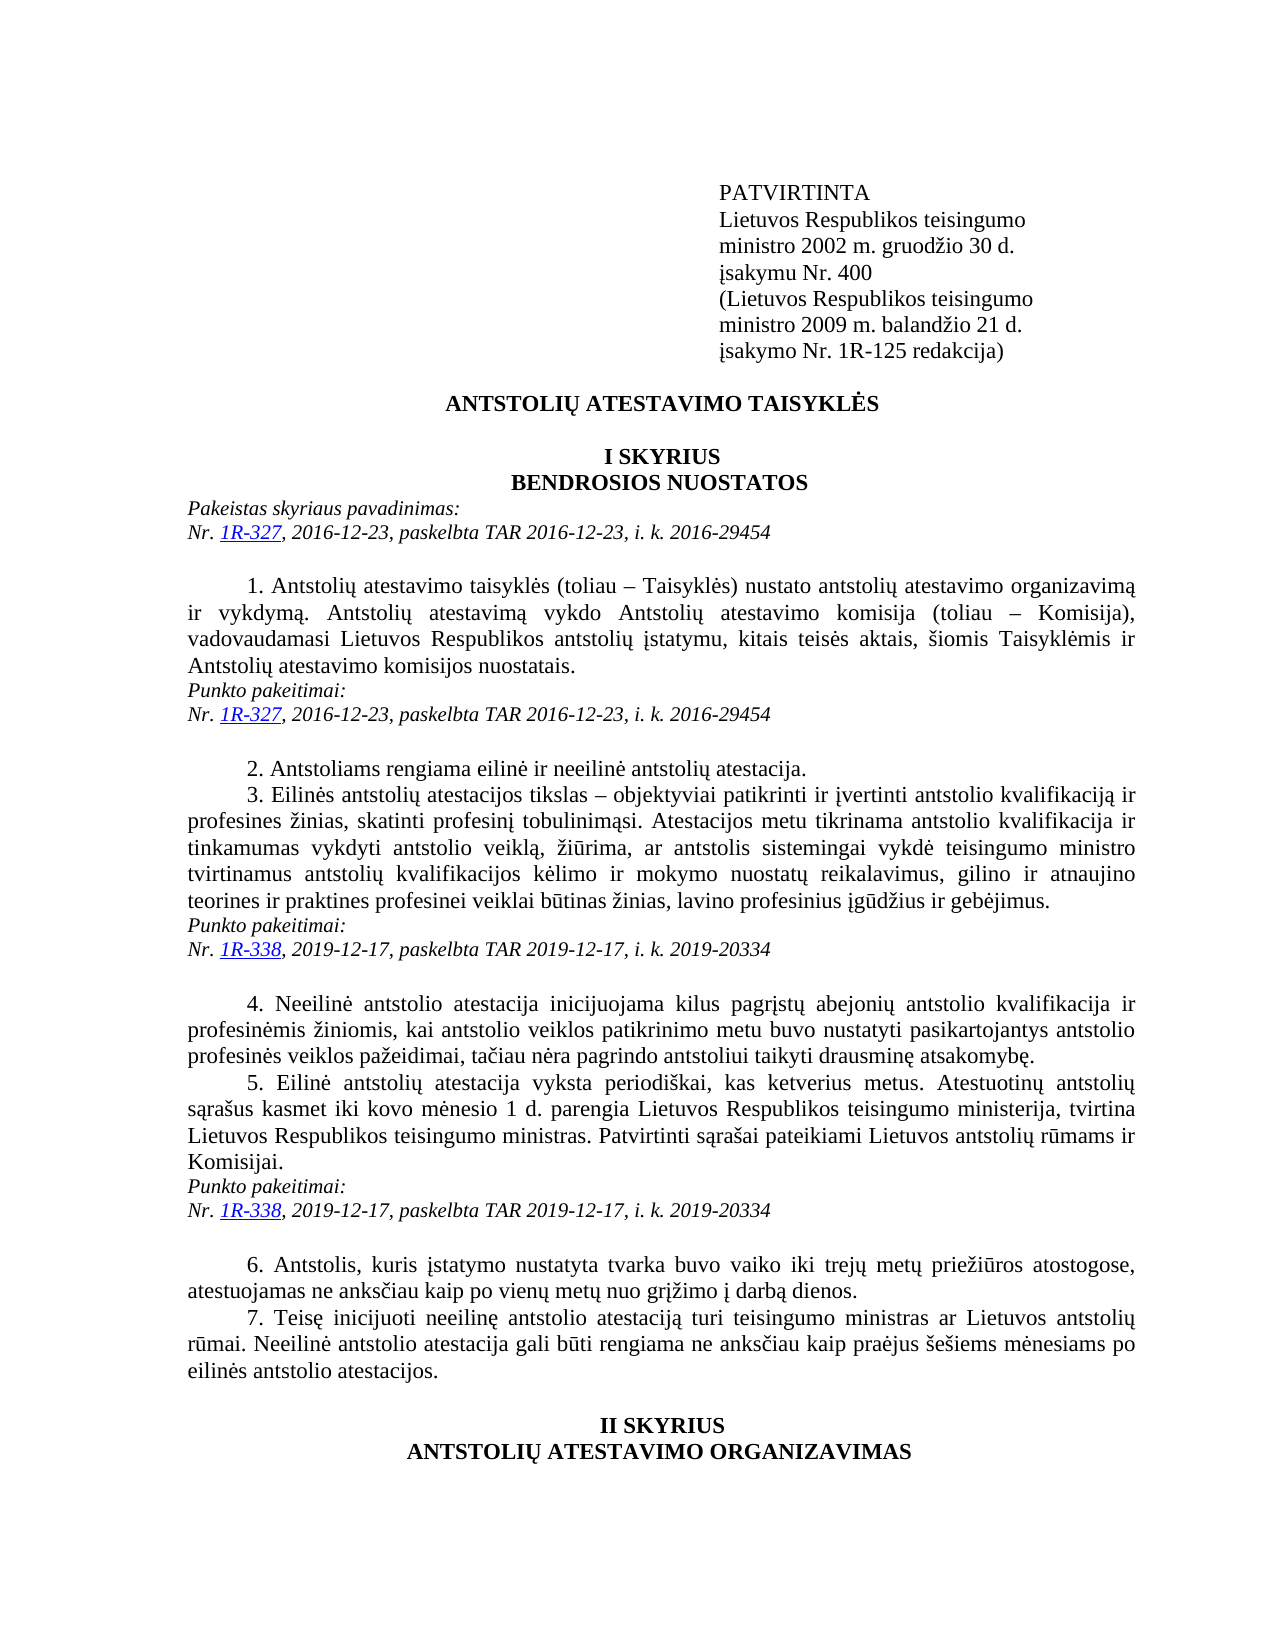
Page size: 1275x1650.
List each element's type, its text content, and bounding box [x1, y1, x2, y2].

text Pakeistas skyriaus pavadinimas: [187, 496, 1137, 520]
text ministro 2009 m. balandžio 21 d. [187, 311, 1137, 338]
text Punkto pakeitimai: [187, 678, 1137, 702]
text ANTSTOLIŲ ATESTAVIMO ORGANIZAVIMAS [187, 1438, 1137, 1464]
text 2. Antstoliams rengiama eilinė ir neeilinė antstolių atestacija. [187, 755, 1137, 781]
text 1. Antstolių atestavimo taisyklės (toliau – Taisyklės) nustato antstolių atestavimo organizavimą ir vykdymą. Antstolių atestavimą vykdo Antstolių atestavimo komisija (toliau – Komisija), vadovaudamasi Lietuvos Respublikos antstolių įstatymu, kitais teisės aktais, šiomis Taisyklėmis ir Antstolių atestavimo komisijos nuostatais. [187, 573, 1137, 678]
text 4. Neeilinė antstolio atestacija inicijuojama kilus pagrįstų abejonių antstolio kvalifikacija ir profesinėmis žiniomis, kai antstolio veiklos patikrinimo metu buvo nustatyti pasikartojantys antstolio profesinės veiklos pažeidimai, tačiau nėra pagrindo antstoliui taikyti drausminę atsakomybę. [187, 990, 1137, 1069]
text Nr. 1R-338, 2019-12-17, paskelbta TAR 2019-12-17, i. k. 2019-20334 [187, 937, 1137, 961]
text Punkto pakeitimai: [187, 1174, 1137, 1198]
text 7. Teisę inicijuoti neeilinę antstolio atestaciją turi teisingumo ministras ar Lietuvos antstolių rūmai. Neeilinė antstolio atestacija gali būti rengiama ne anksčiau kaip praėjus šešiems mėnesiams po eilinės antstolio atestacijos. [187, 1304, 1137, 1383]
text 5. Eilinė antstolių atestacija vyksta periodiškai, kas ketverius metus. Atestuotinų antstolių sąrašus kasmet iki kovo mėnesio 1 d. parengia Lietuvos Respublikos teisingumo ministerija, tvirtina Lietuvos Respublikos teisingumo ministras. Patvirtinti sąrašai pateikiami Lietuvos antstolių rūmams ir Komisijai. [187, 1069, 1137, 1174]
text I SKYRIUS [187, 443, 1137, 469]
text BENDROSIOS NUOSTATOS [187, 469, 1137, 496]
text įsakymu Nr. 400 [187, 258, 1137, 285]
text Nr. 1R-327, 2016-12-23, paskelbta TAR 2016-12-23, i. k. 2016-29454 [187, 702, 1137, 726]
text ANTSTOLIŲ ATESTAVIMO TAISYKLĖS [187, 390, 1137, 417]
text ministro 2002 m. gruodžio 30 d. [187, 232, 1137, 258]
text PATVIRTINTA [719, 179, 1137, 206]
text Nr. 1R-338, 2019-12-17, paskelbta TAR 2019-12-17, i. k. 2019-20334 [187, 1198, 1137, 1222]
text 6. Antstolis, kuris įstatymo nustatyta tvarka buvo vaiko iki trejų metų priežiūros atostogose, atestuojamas ne anksčiau kaip po vienų metų nuo grįžimo į darbą dienos. [187, 1251, 1137, 1304]
text II SKYRIUS [187, 1412, 1137, 1438]
text (Lietuvos Respublikos teisingumo [187, 285, 1137, 311]
text 3. Eilinės antstolių atestacijos tikslas – objektyviai patikrinti ir įvertinti antstolio kvalifikaciją ir profesines žinias, skatinti profesinį tobulinimąsi. Atestacijos metu tikrinama antstolio kvalifikacija ir tinkamumas vykdyti antstolio veiklą, žiūrima, ar antstolis sistemingai vykdė teisingumo ministro tvirtinamus antstolių kvalifikacijos kėlimo ir mokymo nuostatų reikalavimus, gilino ir atnaujino teorines ir praktines profesinei veiklai būtinas žinias, lavino profesinius įgūdžius ir gebėjimus. [187, 781, 1137, 913]
text įsakymo Nr. 1R-125 redakcija) [187, 338, 1137, 364]
text Lietuvos Respublikos teisingumo [187, 206, 1137, 232]
text Punkto pakeitimai: [187, 913, 1137, 937]
text Nr. 1R-327, 2016-12-23, paskelbta TAR 2016-12-23, i. k. 2016-29454 [187, 520, 1137, 544]
